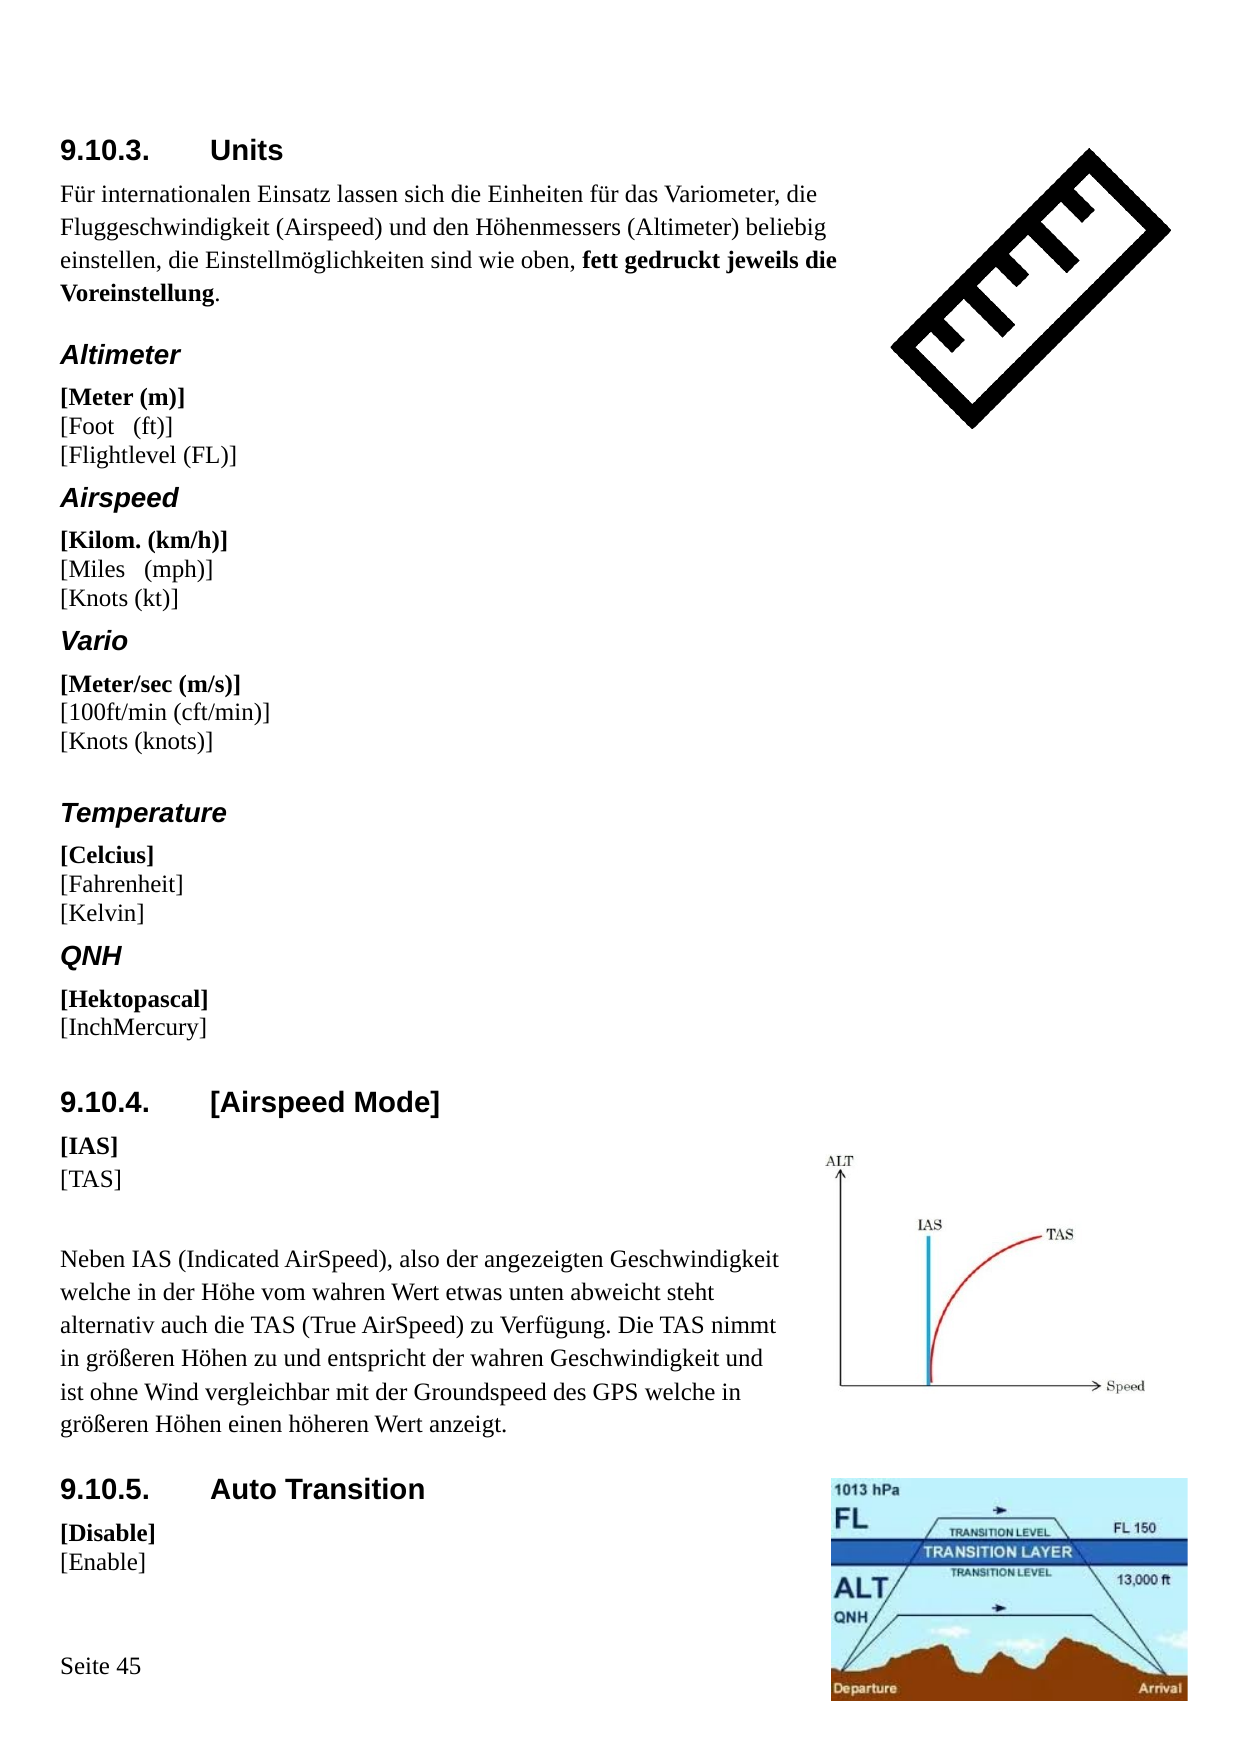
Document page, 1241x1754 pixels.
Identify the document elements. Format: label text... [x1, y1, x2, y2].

subtitle Units [60, 133, 1207, 166]
text [Meter (m)] [60, 382, 890, 411]
text [Hektopascal] [60, 984, 1207, 1012]
text [Knots (knots)] [60, 726, 1207, 755]
text [Enable] [60, 1547, 831, 1576]
subtitle [1171, 338, 1207, 370]
text [Foot (ft)] [60, 411, 1207, 440]
text [Flightlevel (FL)] [60, 440, 1207, 469]
subtitle QNH [60, 939, 1207, 971]
text [Kelvin] [60, 898, 1207, 927]
subtitle Altimeter [60, 338, 890, 370]
subtitle [Airspeed Mode] [60, 1084, 1207, 1118]
picture [825, 1154, 1145, 1394]
picture [831, 1478, 1188, 1701]
subtitle Airspeed [60, 481, 1207, 513]
text [Miles (mph)] [60, 554, 1207, 583]
text [InchMercury] [60, 1012, 1207, 1041]
text [Kilom. (km/h)] [60, 526, 1207, 554]
text [1145, 1164, 1207, 1193]
text Für internationalen Einsatz lassen sich die Einheiten für das Variometer, die Fluggeschwindigkeit (Airspeed) und den Höhenmessers (Altimeter) beliebig einstellen, die Einstellmöglichkeiten sind wie oben, fett gedruckt jeweils die Voreinstellung. [60, 179, 890, 307]
text [Knots (kt)] [60, 583, 1207, 612]
text [100ft/min (cft/min)] [60, 697, 1207, 726]
text [TAS] [60, 1164, 825, 1193]
text [Celcius] [60, 841, 1207, 869]
text Neben IAS (Indicated AirSpeed), also der angezeigten Geschwindigkeit welche in der Höhe vom wahren Wert etwas unten abweicht steht alternativ auch die TAS (True AirSpeed) zu Verfügung. Die TAS nimmt in größeren Höhen zu und entspricht der wahren Geschwindigkeit und ist ohne Wind vergleichbar mit der Groundspeed des GPS welche in größeren Höhen einen höheren Wert anzeigt. [60, 1244, 1207, 1438]
picture [890, 148, 1171, 429]
text [Disable] [60, 1518, 831, 1547]
text [1188, 1518, 1207, 1547]
text [1171, 382, 1207, 411]
subtitle Auto Transition [60, 1472, 1207, 1506]
subtitle Temperature [60, 796, 1207, 828]
text [1188, 1547, 1207, 1576]
subtitle Vario [60, 624, 1207, 656]
text [Meter/sec (m/s)] [60, 669, 1207, 697]
text [IAS] [60, 1131, 1207, 1159]
text [Fahrenheit] [60, 869, 1207, 898]
